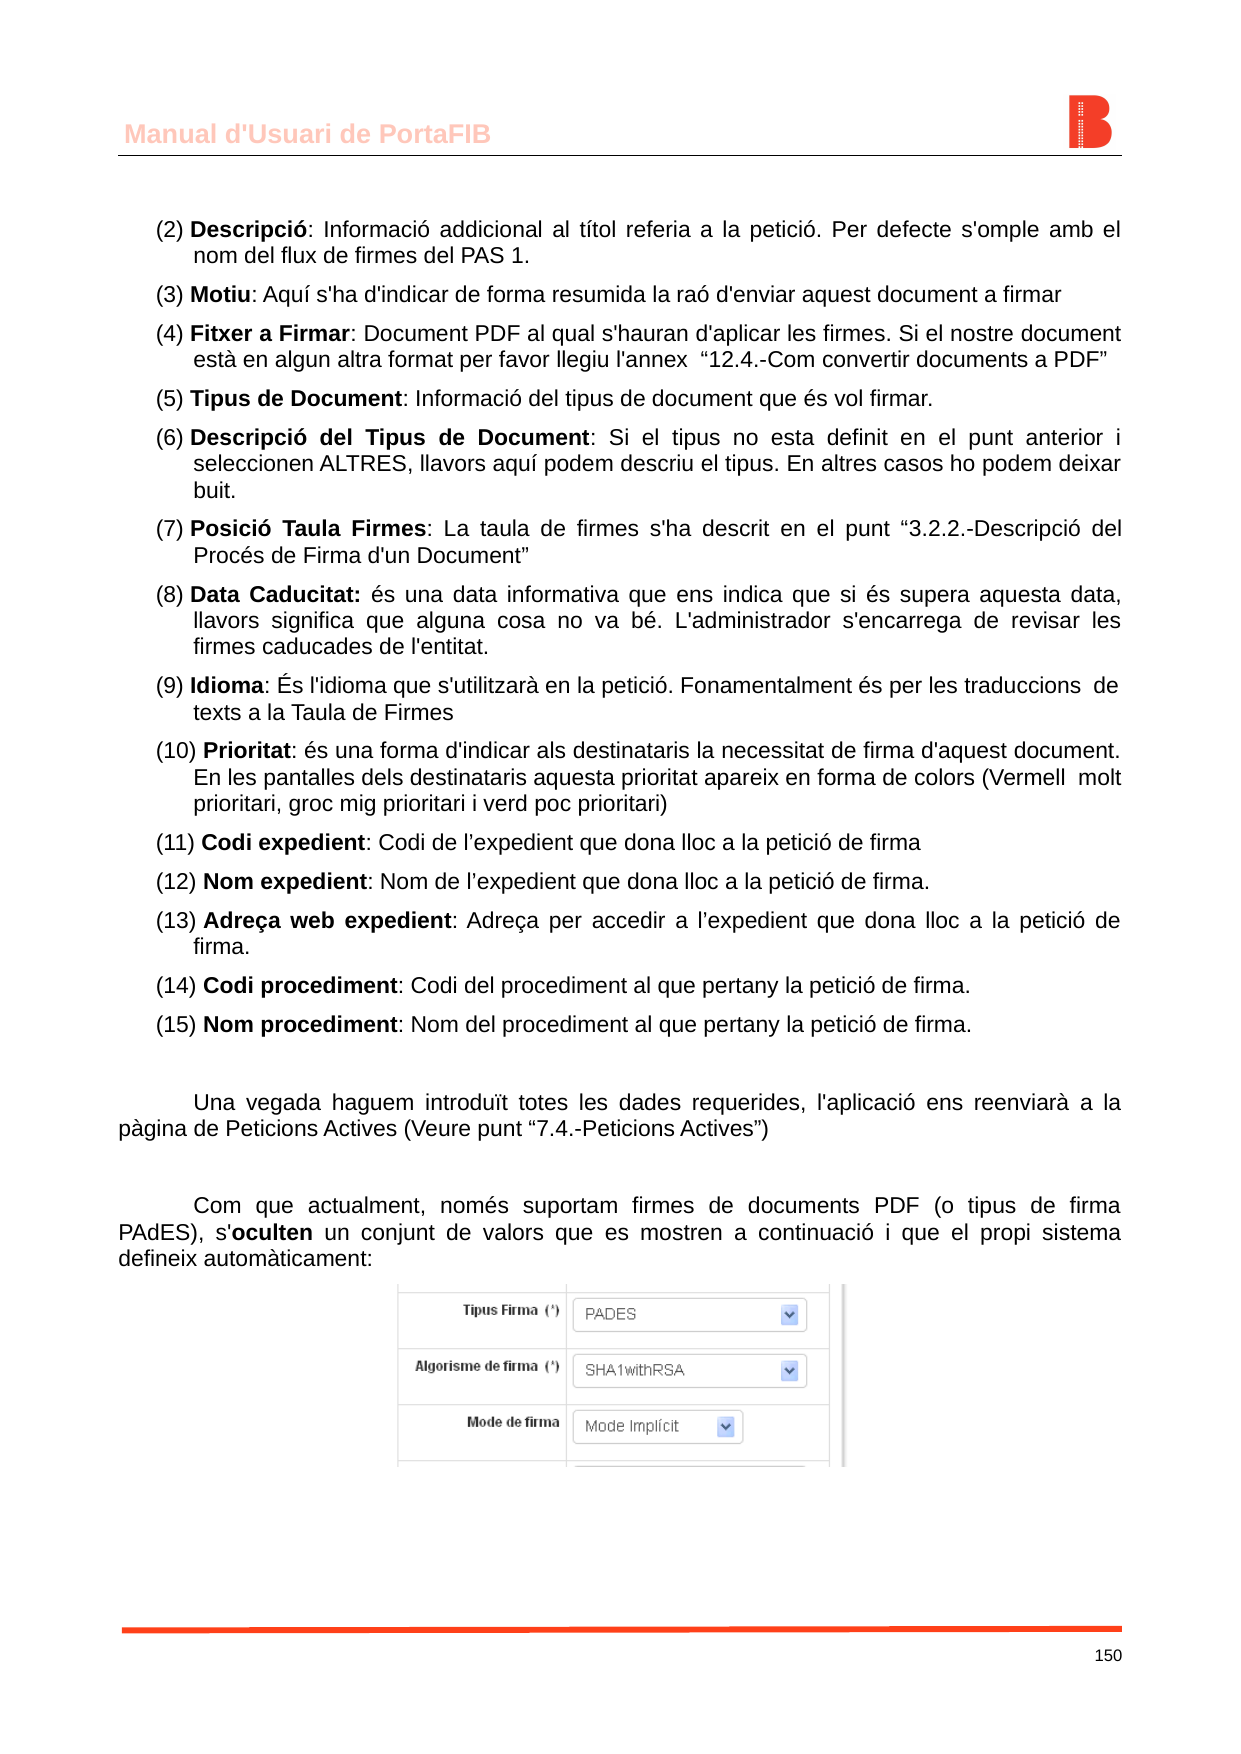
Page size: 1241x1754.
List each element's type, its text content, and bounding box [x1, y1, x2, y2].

list Data Caducitat: és una data informativa que ens indica que si és supera aquesta data, llavors significa que alguna cosa no va bé. L'administrador s'encarrega de revisar les firmes caducades de l'entitat. [156, 581, 1122, 660]
list Fitxer a Firmar: Document PDF al qual s'hauran d'aplicar les firmes. Si el nostre document està en algun altra format per favor llegiu l'annex “12.4Com convertir documents a PDF” [156, 320, 1122, 372]
picture [387, 1284, 854, 1467]
list Posició Taula Firmes: La taula de firmes s'ha descrit en el punt “3.2.2Descripció del Procés de Firma d'un Document” [156, 515, 1122, 568]
list Nom procediment: Nom del procediment al que pertany la petició de firma. [156, 1011, 1122, 1037]
list Codi expedient: Codi de l’expedient que dona lloc a la petició de firma [156, 829, 1122, 855]
list Motiu: Aquí s'ha d'indicar de forma resumida la raó d'enviar aquest document a firmar [156, 281, 1122, 307]
list Adreça web expedient: Adreça per accedir a l’expedient que dona lloc a la petició de firma. [156, 907, 1122, 959]
list Descripció: Informació addicional al títol referia a la petició. Per defecte s'omple amb el nom del flux de firmes del PAS 1. [156, 216, 1122, 268]
list Tipus de Document: Informació del tipus de document que és vol firmar. [156, 385, 1122, 411]
list Codi procediment: Codi del procediment al que pertany la petició de firma. [156, 972, 1122, 998]
list Prioritat: és una forma d'indicar als destinataris la necessitat de firma d'aquest document. En les pantalles dels destinataris aquesta prioritat apareix en forma de colors (Vermell molt prioritari, groc mig prioritari i verd poc prioritari) [156, 737, 1122, 816]
picture [1063, 94, 1117, 150]
text Com que actualment, només suportam firmes de documents PDF (o tipus de firma PAdES), s'oculten un conjunt de valors que es mostren a continuació i que el propi sistema defineix automàticament: [118, 1192, 1122, 1272]
text Una vegada haguem introduït totes les dades requerides, l'aplicació ens reenviarà a la pàgina de Peticions Actives (Veure punt “7.4Peticions Actives”) [118, 1088, 1122, 1141]
list Idioma: És l'idioma que s'utilitzarà en la petició. Fonamentalment és per les traduccions de texts a la Taula de Firmes [156, 672, 1122, 725]
list Nom expedient: Nom de l’expedient que dona lloc a la petició de firma. [156, 868, 1122, 894]
list Descripció del Tipus de Document: Si el tipus no esta definit en el punt anterior i seleccionen ALTRES, llavors aquí podem descriu el tipus. En altres casos ho podem deixar buit. [156, 424, 1122, 503]
